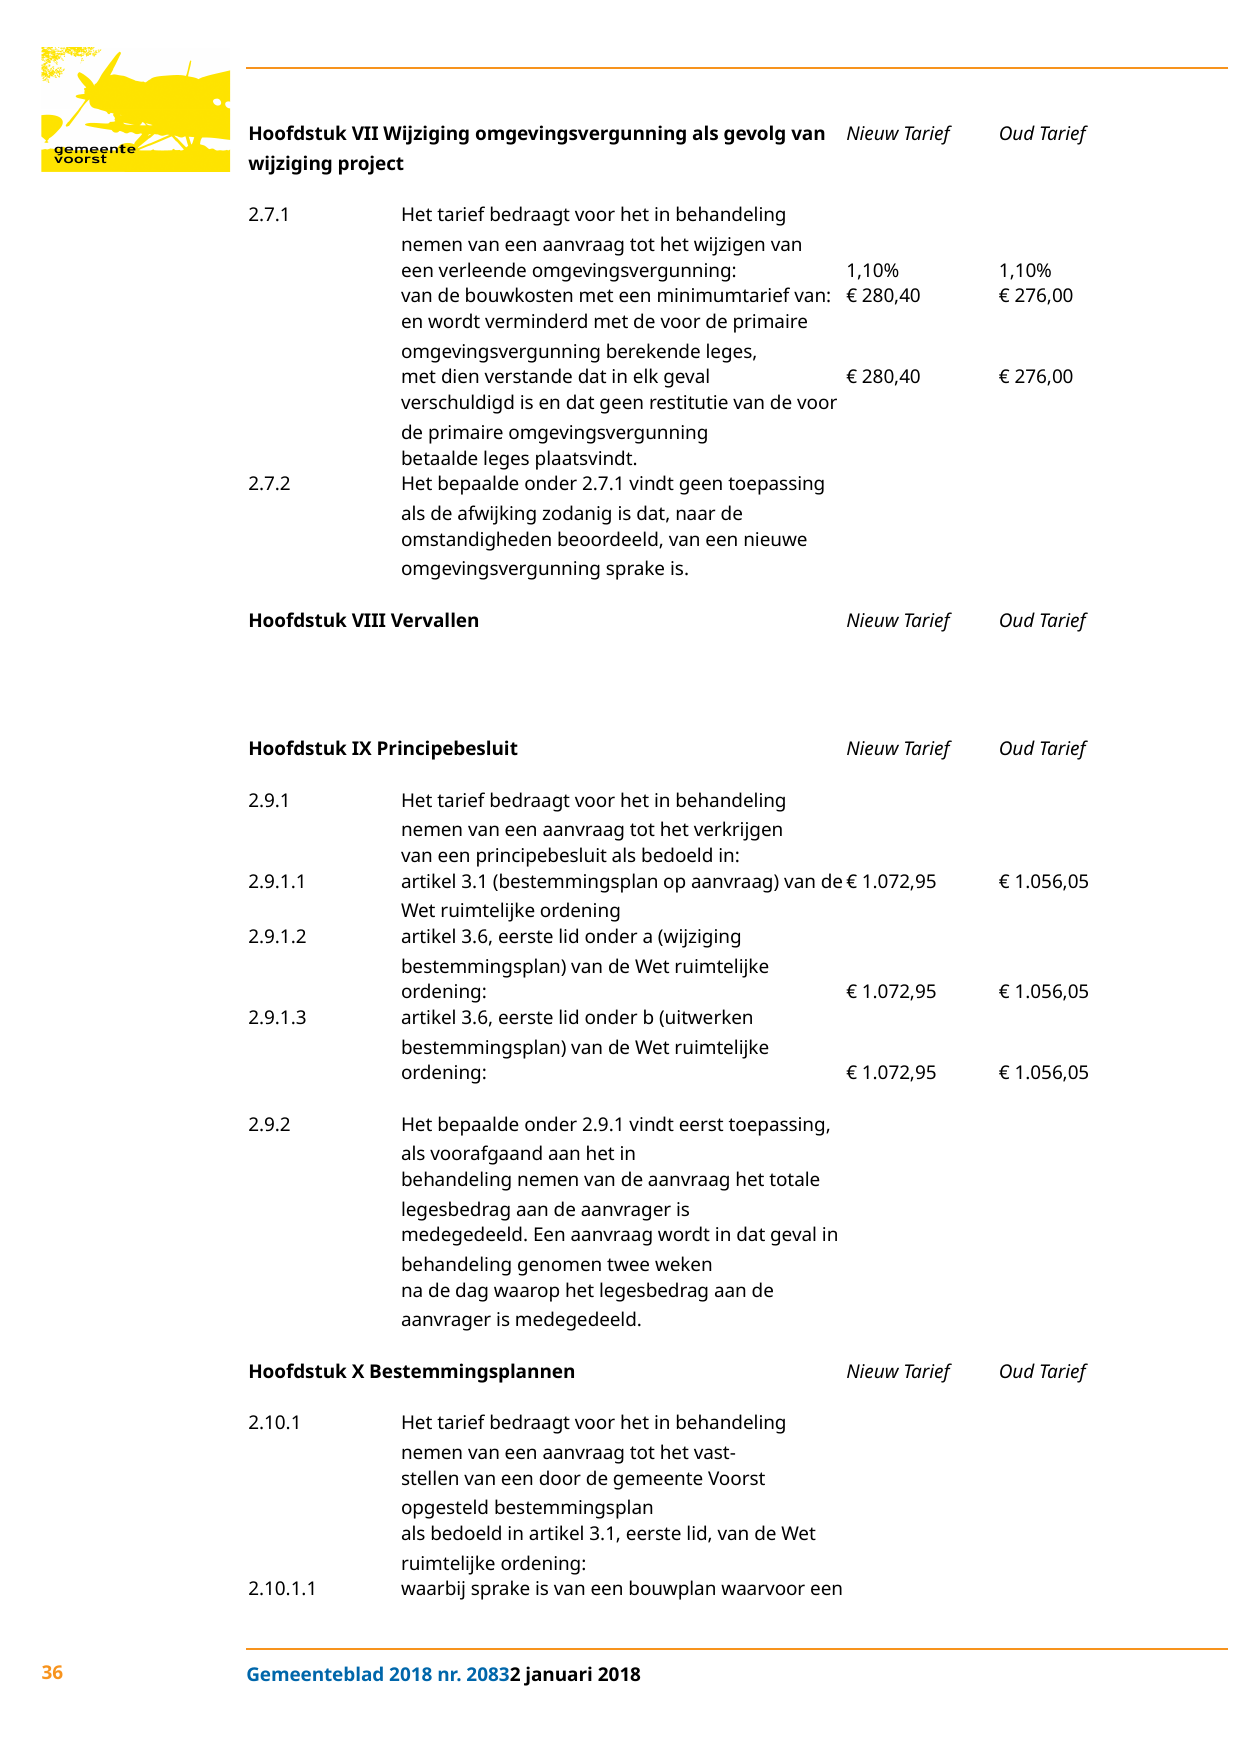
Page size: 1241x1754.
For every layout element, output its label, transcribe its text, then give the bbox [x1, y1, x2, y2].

table_cell Het tarief bedraagt voor het in behandeling nemen van een aanvraag tot het vast- [401, 1410, 846, 1465]
table_cell € 276,00 [999, 283, 1152, 308]
table_cell als bedoeld in artikel 3.1, eerste lid, van de Wet ruimtelijke ordening: [401, 1520, 846, 1575]
table_cell 2.7.1 [248, 202, 401, 257]
table_cell [999, 308, 1152, 364]
table_cell Nieuw Tarief [846, 121, 999, 176]
table_cell [846, 787, 999, 842]
table_cell [999, 1384, 1152, 1409]
table_cell [248, 684, 401, 710]
table_cell [999, 658, 1152, 684]
table_cell [846, 1277, 999, 1332]
table_cell en wordt verminderd met de voor de primaire omgevingsvergunning berekende leges, [401, 308, 846, 364]
table_cell [846, 1166, 999, 1222]
table_cell [248, 176, 401, 202]
table_cell [999, 202, 1152, 257]
table_cell [846, 761, 999, 787]
table_cell [401, 761, 846, 787]
table_cell [248, 979, 401, 1004]
table_cell [846, 658, 999, 684]
table_cell [401, 1384, 846, 1409]
table_cell Nieuw Tarief [846, 1358, 999, 1384]
table_cell [401, 1332, 846, 1358]
table_cell [401, 176, 846, 202]
table_cell 2.9.1.2 [248, 923, 401, 978]
table_cell [248, 95, 401, 121]
table_cell [846, 1004, 999, 1059]
table_cell [999, 710, 1152, 735]
table_cell [846, 581, 999, 607]
table_cell artikel 3.1 (bestemmingsplan op aanvraag) van de Wet ruimtelijke ordening [401, 868, 846, 923]
table_cell artikel 3.6, eerste lid onder b (uitwerken bestemmingsplan) van de Wet ruimtelijke [401, 1004, 846, 1059]
table_cell [999, 1520, 1152, 1575]
table_cell ordening: [401, 1060, 846, 1085]
table_cell [846, 308, 999, 364]
table_cell [999, 581, 1152, 607]
table_cell € 1.056,05 [999, 1060, 1152, 1085]
table_cell [999, 526, 1152, 581]
table_cell [999, 176, 1152, 202]
table_cell € 1.056,05 [999, 979, 1152, 1004]
table_cell waarbij sprake is van een bouwplan waarvoor een [401, 1575, 846, 1601]
table_cell € 1.072,95 [846, 868, 999, 923]
table_cell [248, 257, 401, 283]
table_cell [401, 1085, 846, 1111]
table_cell [248, 1332, 401, 1358]
table_cell [999, 470, 1152, 526]
table_cell [846, 684, 999, 710]
table_cell [846, 95, 999, 121]
table_cell € 280,40 [846, 364, 999, 389]
table_cell [401, 658, 846, 684]
table_cell Oud Tarief [999, 121, 1152, 176]
table_cell 1,10% [846, 257, 999, 283]
table_cell 2.9.1.3 [248, 1004, 401, 1059]
table_cell [999, 787, 1152, 842]
table_cell omstandigheden beoordeeld, van een nieuwe omgevingsvergunning sprake is. [401, 526, 846, 581]
table_cell [999, 1410, 1152, 1465]
table_cell ordening: [401, 979, 846, 1004]
table_cell na de dag waarop het legesbedrag aan de aanvrager is medegedeeld. [401, 1277, 846, 1332]
table_cell [999, 95, 1152, 121]
table_cell Hoofdstuk VII Wijziging omgevingsvergunning als gevolg van wijziging project [248, 121, 846, 176]
table_cell [846, 1575, 999, 1601]
table_cell [248, 526, 401, 581]
table_cell [846, 842, 999, 868]
table_cell 2.9.2 [248, 1111, 401, 1166]
table_cell [846, 1520, 999, 1575]
table_cell artikel 3.6, eerste lid onder a (wijziging bestemmingsplan) van de Wet ruimtelijke [401, 923, 846, 978]
table_cell medegedeeld. Een aanvraag wordt in dat geval in behandeling genomen twee weken [401, 1222, 846, 1277]
table_cell [999, 1166, 1152, 1222]
table_cell [999, 1465, 1152, 1520]
table_cell [401, 581, 846, 607]
table_cell [999, 1111, 1152, 1166]
table_cell [846, 923, 999, 978]
table_cell [248, 1277, 401, 1332]
table_cell 2.9.1 [248, 787, 401, 842]
table_cell [846, 445, 999, 470]
table_cell Hoofdstuk X Bestemmingsplannen [248, 1358, 846, 1384]
table_cell [846, 1384, 999, 1409]
table_cell [846, 1222, 999, 1277]
table_cell betaalde leges plaatsvindt. [401, 445, 846, 470]
table_cell € 276,00 [999, 364, 1152, 389]
table_cell € 1.072,95 [846, 979, 999, 1004]
table_cell 2.10.1 [248, 1410, 401, 1465]
table_cell een verleende omgevingsvergunning: [401, 257, 846, 283]
table_cell [999, 1277, 1152, 1332]
table_cell Het tarief bedraagt voor het in behandeling nemen van een aanvraag tot het verkrijgen [401, 787, 846, 842]
table_cell [248, 761, 401, 787]
table_cell [401, 684, 846, 710]
table_cell [999, 761, 1152, 787]
table_cell [846, 1332, 999, 1358]
table_cell van een principebesluit als bedoeld in: [401, 842, 846, 868]
table_cell [846, 1111, 999, 1166]
table_cell [846, 1465, 999, 1520]
table_cell [248, 1520, 401, 1575]
table_cell [248, 389, 401, 445]
table_cell Oud Tarief [999, 1358, 1152, 1384]
table_cell [846, 1410, 999, 1465]
table_cell [846, 389, 999, 445]
table_cell [999, 389, 1152, 445]
table_cell € 280,40 [846, 283, 999, 308]
table_cell [846, 710, 999, 735]
table_cell [248, 1465, 401, 1520]
table_cell [999, 1004, 1152, 1059]
table_cell [846, 1085, 999, 1111]
table_cell 1,10% [999, 257, 1152, 283]
table_cell [248, 842, 401, 868]
table_cell € 1.072,95 [846, 1060, 999, 1085]
table_cell [846, 470, 999, 526]
table_cell Nieuw Tarief [846, 735, 999, 761]
table_cell verschuldigd is en dat geen restitutie van de voor de primaire omgevingsvergunning [401, 389, 846, 445]
table_cell [999, 684, 1152, 710]
table_cell [248, 1166, 401, 1222]
table_cell [999, 923, 1152, 978]
table_cell [248, 658, 401, 684]
table_cell Oud Tarief [999, 607, 1152, 632]
table_cell [401, 633, 846, 658]
table_cell [846, 526, 999, 581]
table_cell [401, 710, 846, 735]
table_cell [248, 445, 401, 470]
table_cell [401, 95, 846, 121]
table_cell behandeling nemen van de aanvraag het totale legesbedrag aan de aanvrager is [401, 1166, 846, 1222]
table_cell [248, 1060, 401, 1085]
table_cell 2.9.1.1 [248, 868, 401, 923]
table_cell [248, 633, 401, 658]
table_cell [248, 308, 401, 364]
table_cell [999, 445, 1152, 470]
table_cell Hoofdstuk VIII Vervallen [248, 607, 846, 632]
table_cell [248, 1384, 401, 1409]
table_cell Het bepaalde onder 2.9.1 vindt eerst toepassing, als voorafgaand aan het in [401, 1111, 846, 1166]
table_cell Oud Tarief [999, 735, 1152, 761]
table_cell 2.10.1.1 [248, 1575, 401, 1601]
table_cell [248, 581, 401, 607]
table_cell 2.7.2 [248, 470, 401, 526]
table_cell [846, 202, 999, 257]
table_cell [248, 364, 401, 389]
table_cell [248, 1085, 401, 1111]
table_cell van de bouwkosten met een minimumtarief van: [401, 283, 846, 308]
table_cell € 1.056,05 [999, 868, 1152, 923]
table_cell Het bepaalde onder 2.7.1 vindt geen toepassing als de afwijking zodanig is dat, naar de [401, 470, 846, 526]
table_cell Het tarief bedraagt voor het in behandeling nemen van een aanvraag tot het wijzigen van [401, 202, 846, 257]
table_cell [999, 1085, 1152, 1111]
picture [41, 47, 231, 172]
table_cell [846, 176, 999, 202]
table_cell stellen van een door de gemeente Voorst opgesteld bestemmingsplan [401, 1465, 846, 1520]
table_cell [999, 633, 1152, 658]
table_cell [999, 1575, 1152, 1601]
table_cell [248, 283, 401, 308]
table_cell met dien verstande dat in elk geval [401, 364, 846, 389]
table_cell Nieuw Tarief [846, 607, 999, 632]
table_cell Hoofdstuk IX Principebesluit [248, 735, 846, 761]
table_cell [999, 842, 1152, 868]
table_cell [248, 710, 401, 735]
table_cell [999, 1222, 1152, 1277]
table_cell [846, 633, 999, 658]
table_cell [248, 1222, 401, 1277]
table_cell [999, 1332, 1152, 1358]
